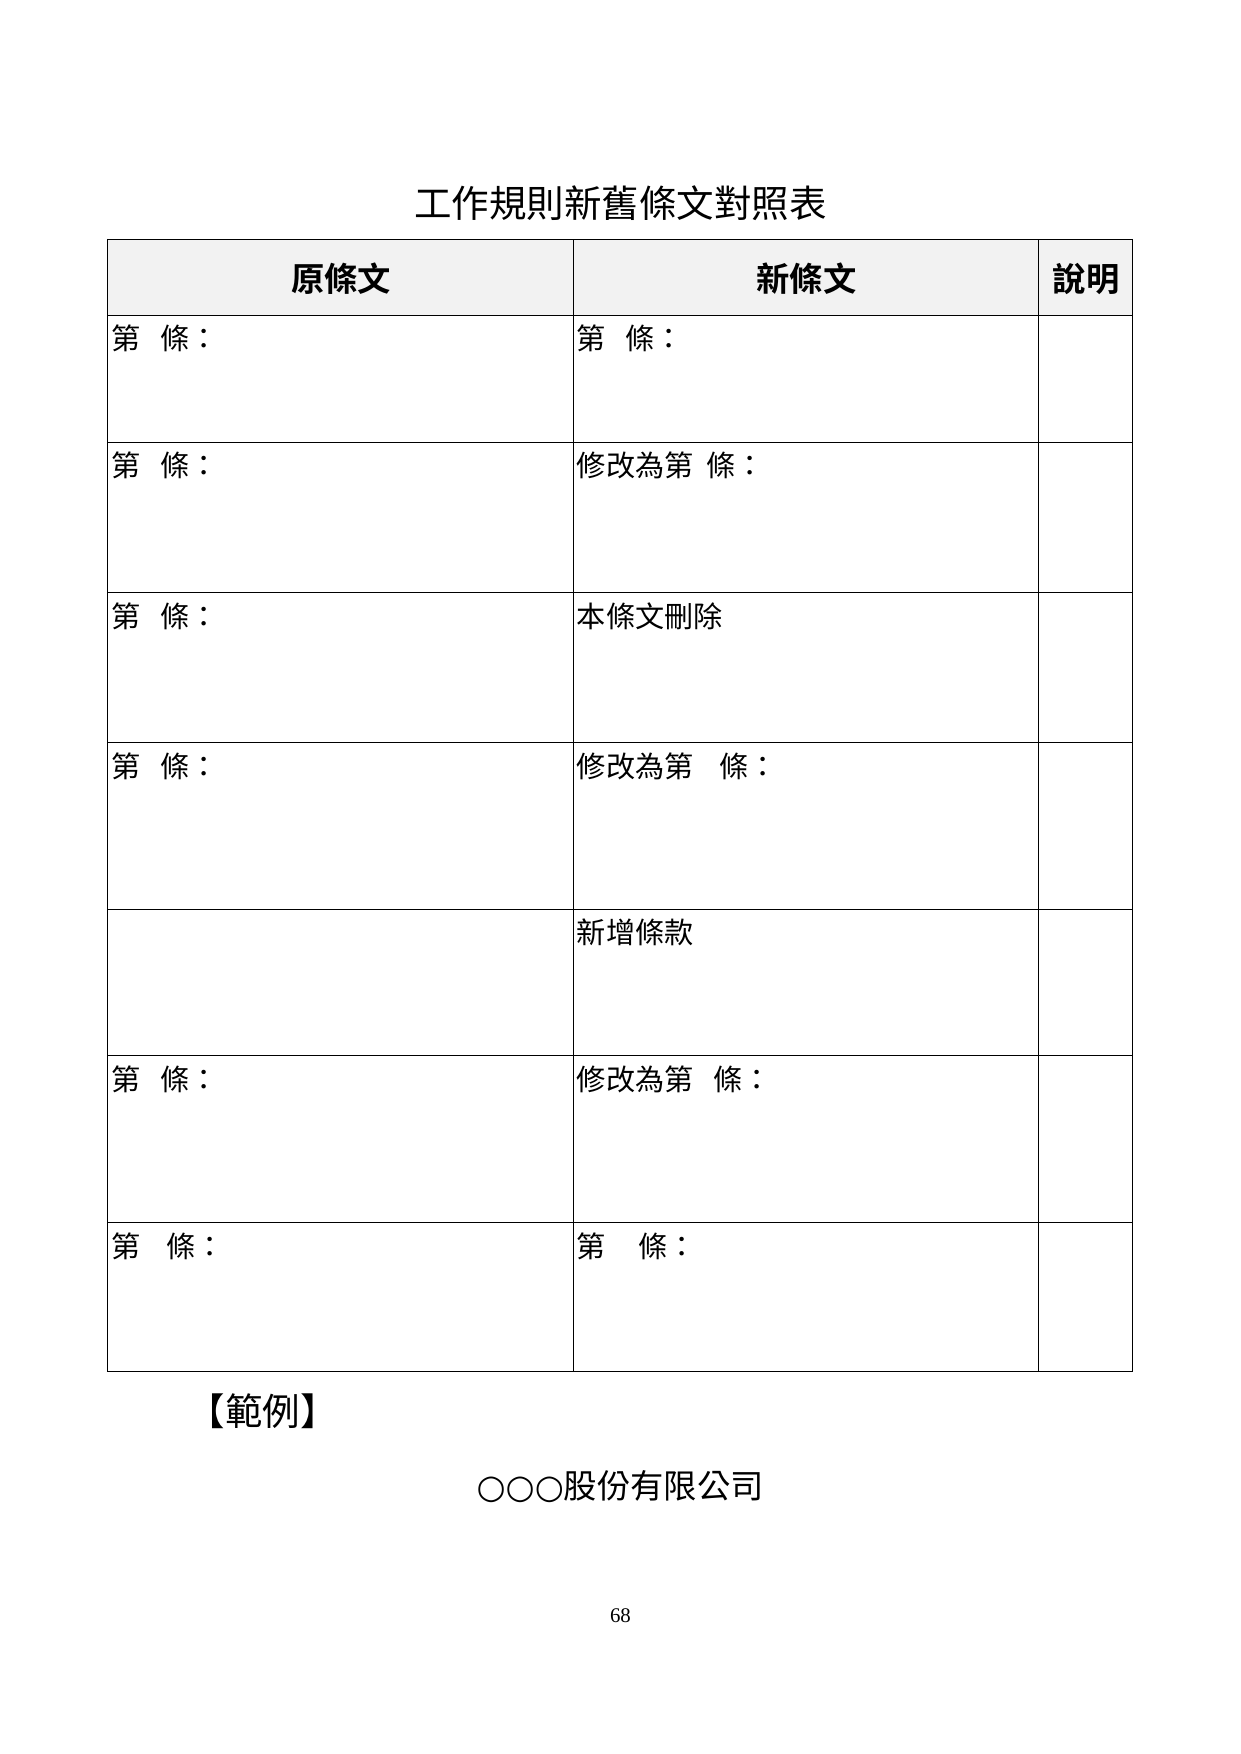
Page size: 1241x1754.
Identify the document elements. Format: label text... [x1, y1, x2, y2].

table_cell [1039, 1056, 1132, 1222]
table_cell 第 條： [108, 593, 573, 742]
table_cell 修改為第 條： [574, 743, 1038, 909]
table_cell 第 條： [574, 1223, 1038, 1371]
text 工作規則新舊條文對照表 [187, 164, 1053, 239]
table_cell 第 條： [108, 743, 573, 909]
text ○○○股份有限公司 [187, 1447, 1053, 1522]
table_cell 第 條： [108, 316, 573, 442]
table_cell 修改為第 條： [574, 1056, 1038, 1222]
table_cell [108, 910, 573, 1055]
table_header 原條文 [108, 240, 573, 315]
table_cell [1039, 743, 1132, 909]
table_cell 修改為第 條： [574, 443, 1038, 592]
table_cell [1039, 443, 1132, 592]
table_cell 第 條： [108, 1056, 573, 1222]
table_cell [1039, 910, 1132, 1055]
table_cell 第 條： [108, 443, 573, 592]
table_header 說明 [1039, 240, 1132, 315]
table_cell 本條文刪除 [574, 593, 1038, 742]
text 【範例】 [187, 1372, 1053, 1447]
table_cell 第 條： [574, 316, 1038, 442]
table_cell [1039, 1223, 1132, 1371]
table_cell 新增條款 [574, 910, 1038, 1055]
table_cell [1039, 316, 1132, 442]
table_header 新條文 [574, 240, 1038, 315]
table_cell 第 條： [108, 1223, 573, 1371]
table_cell [1039, 593, 1132, 742]
